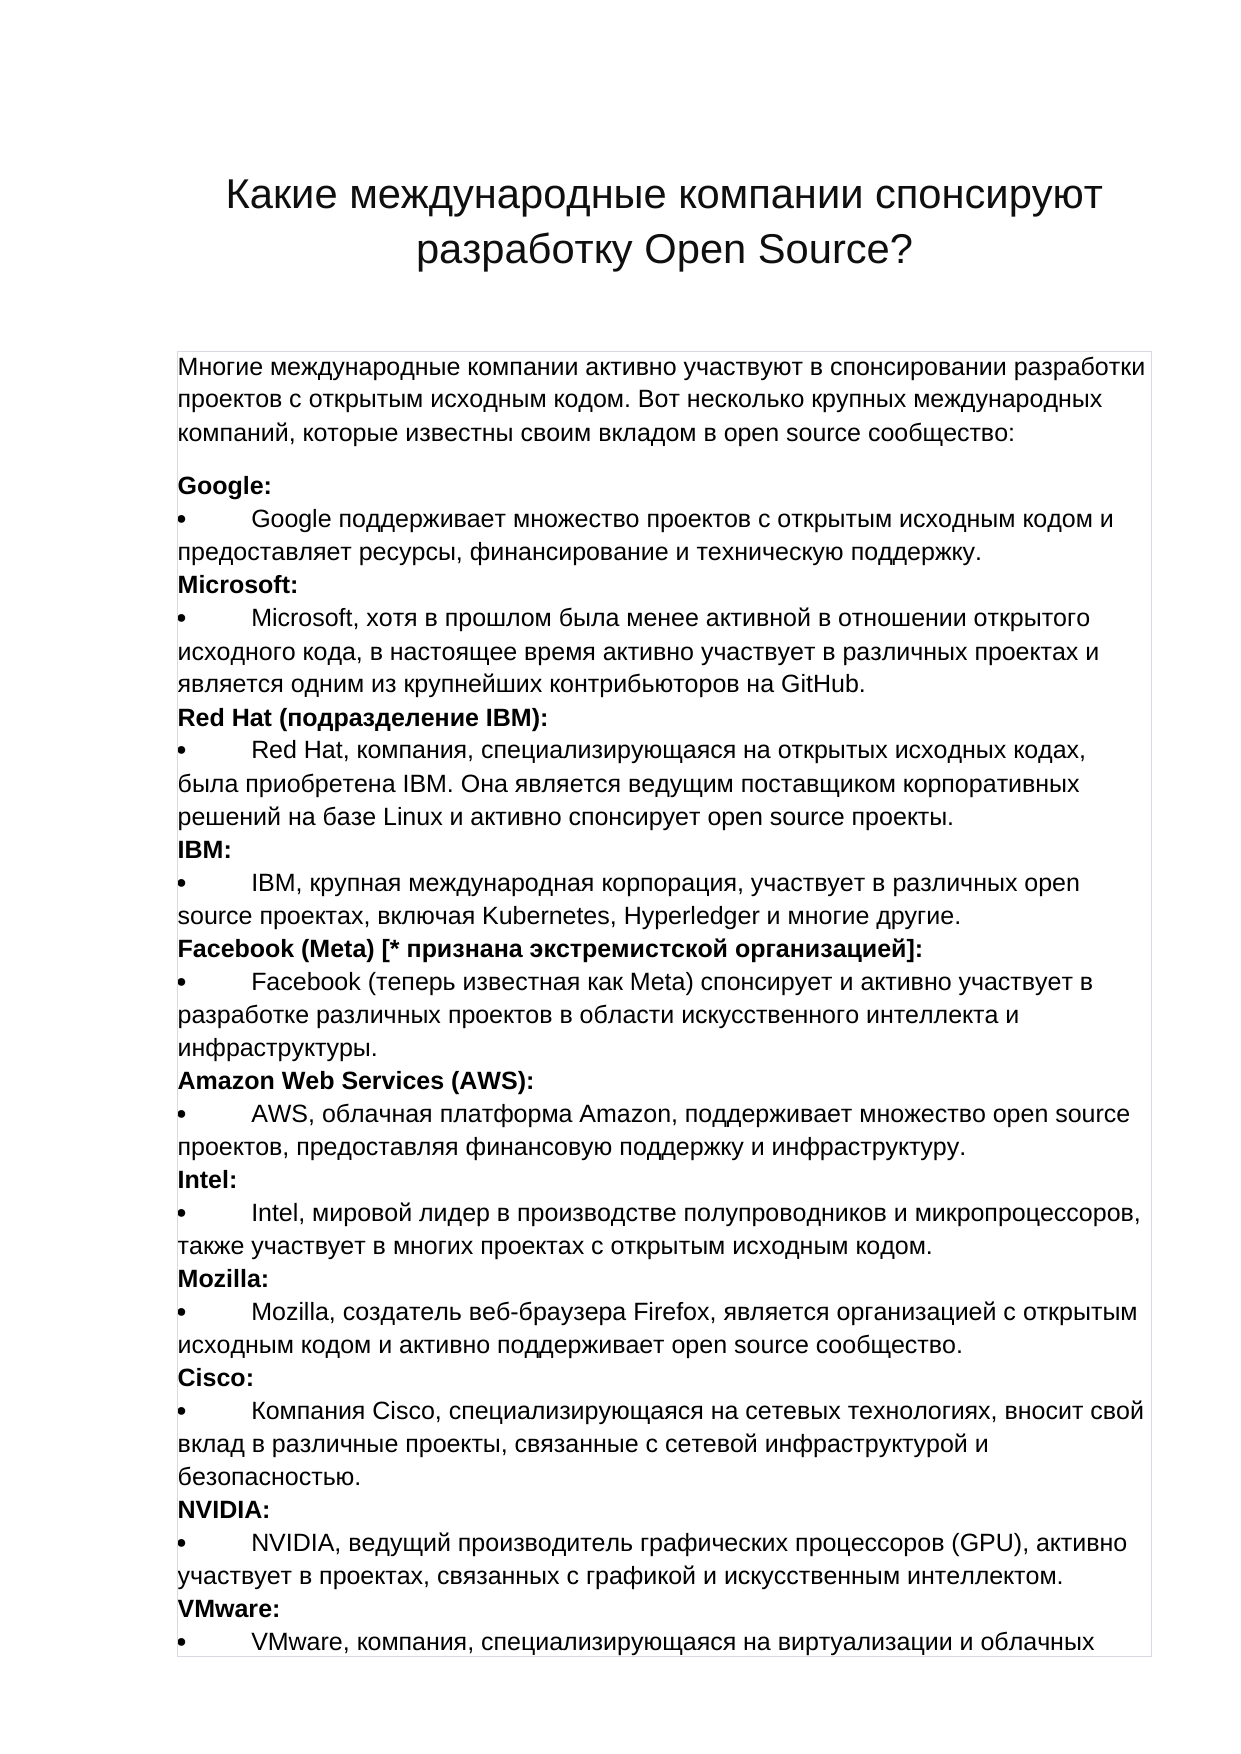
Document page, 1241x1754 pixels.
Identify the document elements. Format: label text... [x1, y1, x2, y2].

text IBM: [178, 834, 1151, 863]
text Mozilla: [178, 1264, 1151, 1293]
list Facebook (теперь известная как Meta) спонсирует и активно участвует в разработке различных проектов в области искусственного интеллекта и инфраструктуры. [178, 966, 1151, 1061]
text VMware: [178, 1594, 1151, 1623]
list NVIDIA, ведущий производитель графических процессоров (GPU), активно участвует в проектах, связанных с графикой и искусственным интеллектом. [178, 1528, 1151, 1590]
text Cisco: [178, 1363, 1151, 1392]
text Многие международные компании активно участвуют в спонсировании разработки проектов с открытым исходным кодом. Вот несколько крупных международных компаний, которые известны своим вкладом в open source сообщество: [178, 352, 1151, 446]
list Mozilla, создатель веб-браузера Firefox, является организацией с открытым исходным кодом и активно поддерживает open source сообщество. [178, 1297, 1151, 1359]
list VMware, компания, специализирующаяся на виртуализации и облачных [178, 1627, 1151, 1656]
list Intel, мировой лидер в производстве полупроводников и микропроцессоров, также участвует в многих проектах с открытым исходным кодом. [178, 1198, 1151, 1259]
text Amazon Web Services (AWS): [178, 1066, 1151, 1094]
text Какие международные компании спонсируют разработку Open Source? [177, 169, 1152, 272]
text Red Hat (подразделение IBM): [178, 702, 1151, 731]
list Компания Cisco, специализирующаяся на сетевых технологиях, вносит свой вклад в различные проекты, связанные с сетевой инфраструктурой и безопасностью. [178, 1396, 1151, 1491]
text Google: [178, 471, 1151, 500]
list Microsoft, хотя в прошлом была менее активной в отношении открытого исходного кода, в настоящее время активно участвует в различных проектах и является одним из крупнейших контрибьюторов на GitHub. [178, 603, 1151, 698]
text Intel: [178, 1164, 1151, 1193]
text Facebook (Meta) [* признана экстремистской организацией]: [178, 933, 1151, 962]
list AWS, облачная платформа Amazon, поддерживает множество open source проектов, предоставляя финансовую поддержку и инфраструктуру. [178, 1098, 1151, 1161]
text NVIDIA: [178, 1495, 1151, 1524]
text Microsoft: [178, 570, 1151, 599]
list IBM, крупная международная корпорация, участвует в различных open source проектах, включая Kubernetes, Hyperledger и многие другие. [178, 867, 1151, 929]
list Google поддерживает множество проектов с открытым исходным кодом и предоставляет ресурсы, финансирование и техническую поддержку. [178, 504, 1151, 566]
list Red Hat, компания, специализирующаяся на открытых исходных кодах, была приобретена IBM. Она является ведущим поставщиком корпоративных решений на базе Linux и активно спонсирует open source проекты. [178, 735, 1151, 830]
